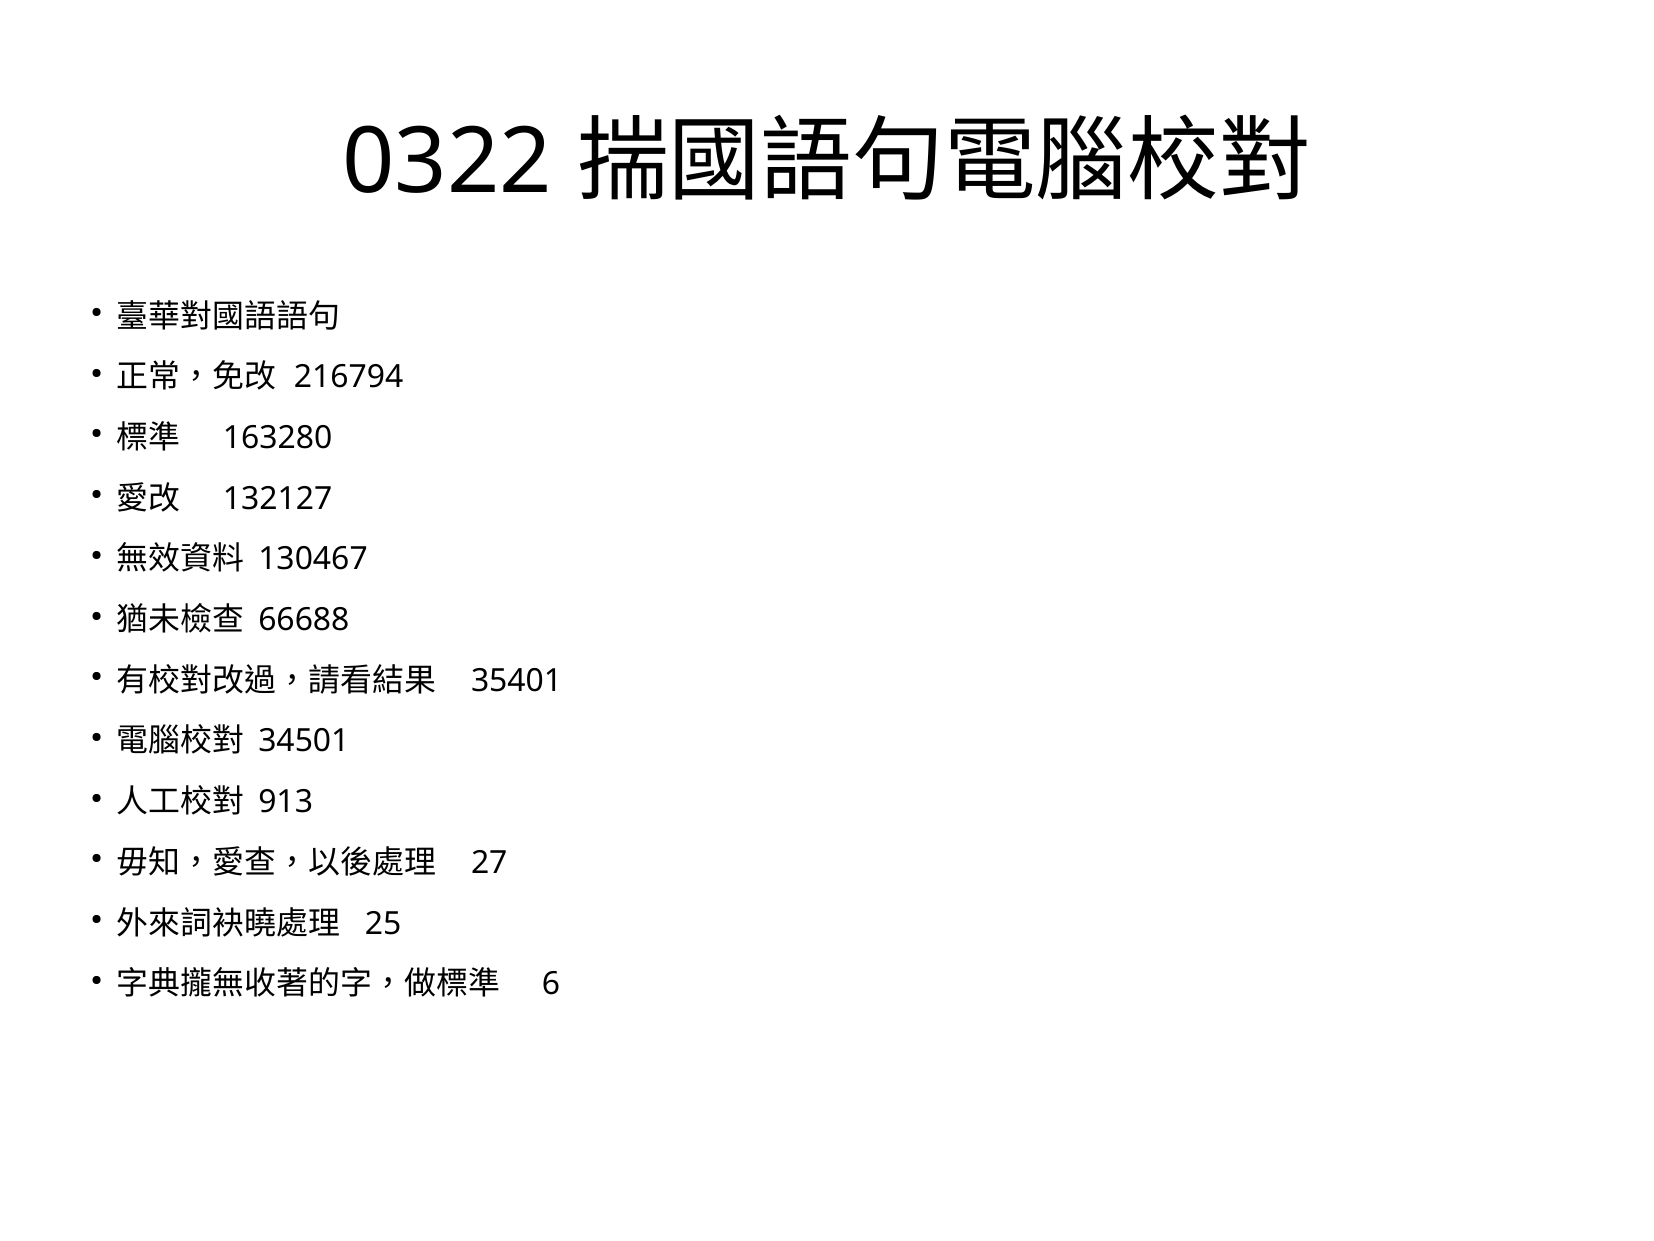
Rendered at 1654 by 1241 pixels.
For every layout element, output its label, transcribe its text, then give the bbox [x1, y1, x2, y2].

list 臺華對國語語句 正常，免改 216794 標準 163280 愛改 132127 無效資料 130467 猶未檢查 66688 有校對改過，請看結果 35401 電腦校對 34501 人工校對 913 毋知，愛查，以後處理 27 外來詞袂曉處理 25 字典攏無收著的字，做標準 6 [82, 290, 1538, 1010]
title 0322揣國語句電腦校對 [82, 49, 1571, 257]
